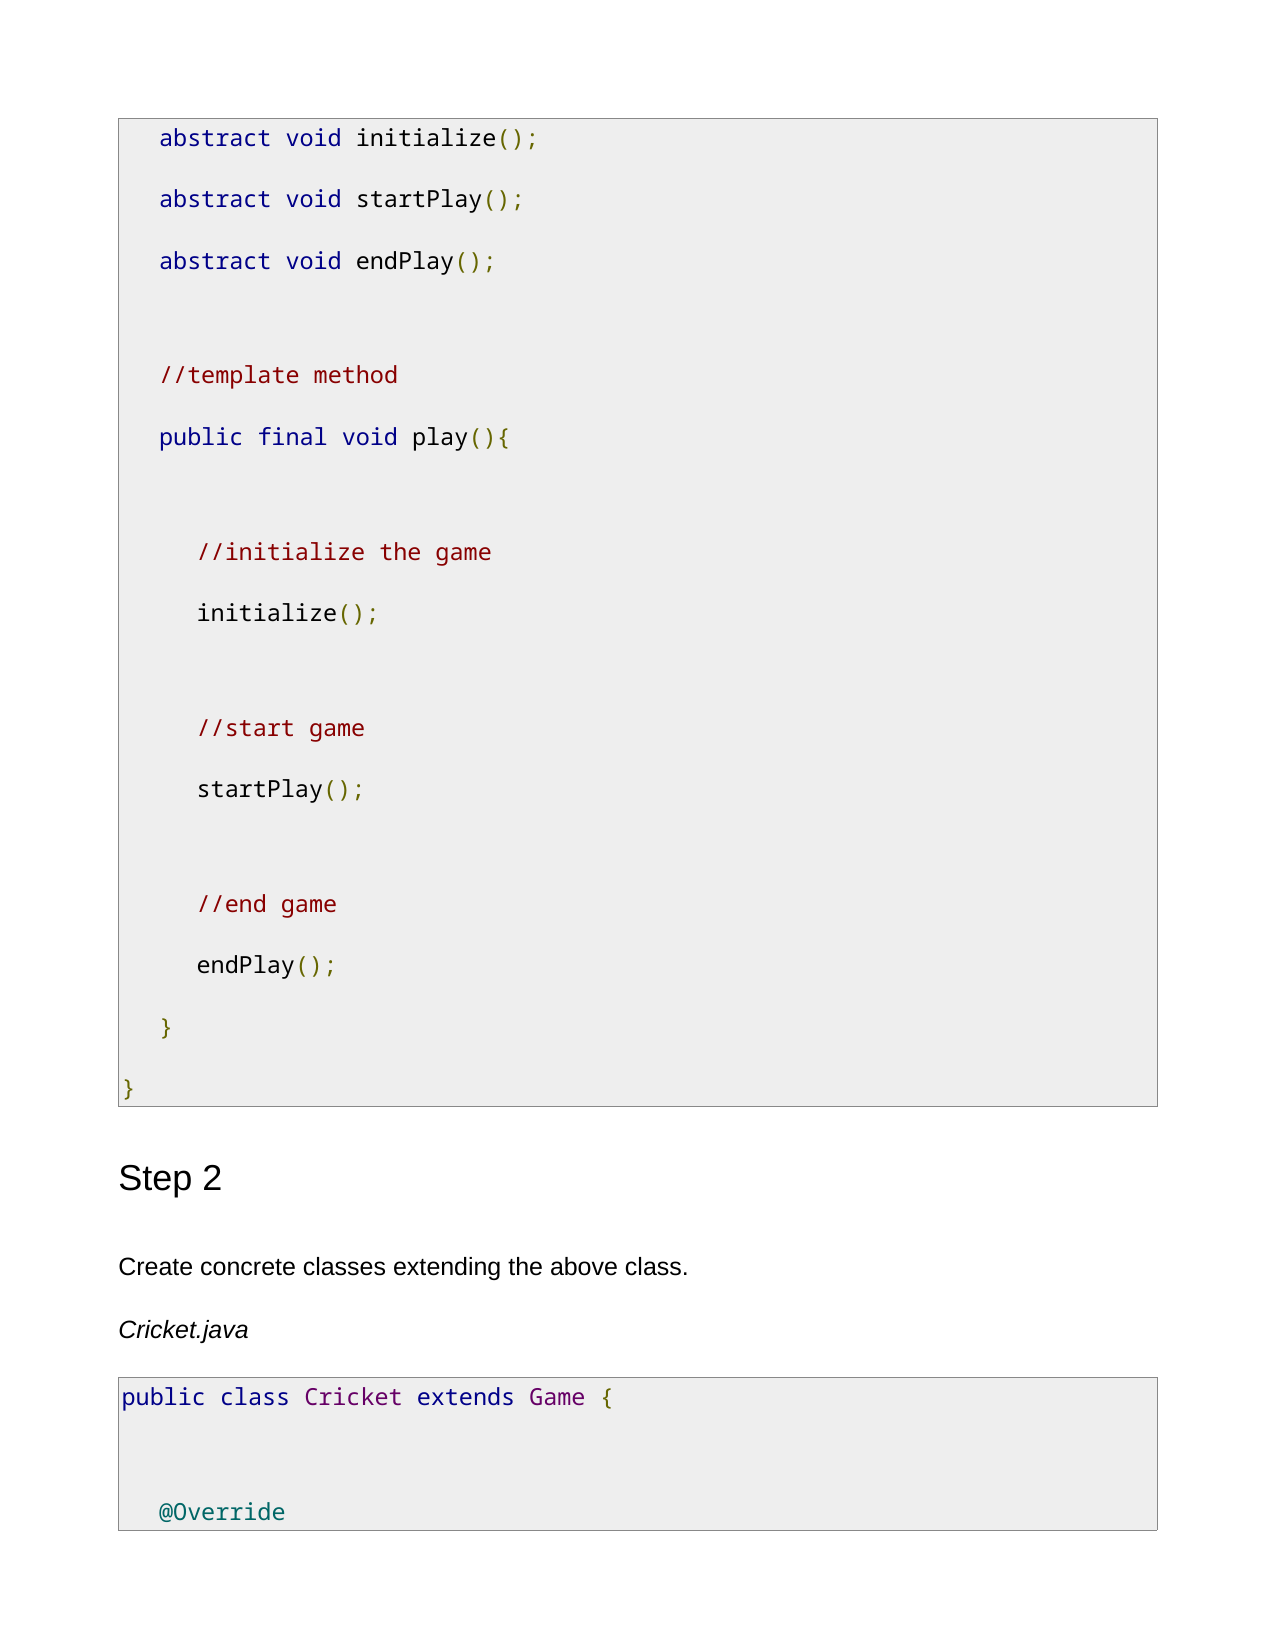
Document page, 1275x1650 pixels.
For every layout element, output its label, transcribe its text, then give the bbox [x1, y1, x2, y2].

text startPlay(); [119, 769, 1157, 804]
text } [119, 1068, 1157, 1106]
text Create concrete classes extending the above class. [118, 1252, 1157, 1281]
text abstract void endPlay(); [119, 241, 1157, 276]
text initialize(); [119, 593, 1157, 628]
text Cricket.java [118, 1314, 1157, 1343]
text } [119, 1007, 1157, 1042]
text //start game [119, 708, 1157, 743]
text //template method [119, 356, 1157, 391]
text public class Cricket extends Game { [119, 1378, 1157, 1412]
subtitle Step 2 [118, 1157, 1157, 1198]
text abstract void initialize(); [119, 119, 1157, 153]
text //initialize the game [119, 532, 1157, 567]
text @Override [119, 1492, 1157, 1530]
text abstract void startPlay(); [119, 179, 1157, 215]
text endPlay(); [119, 945, 1157, 980]
text //end game [119, 884, 1157, 919]
text public final void play(){ [119, 417, 1157, 452]
